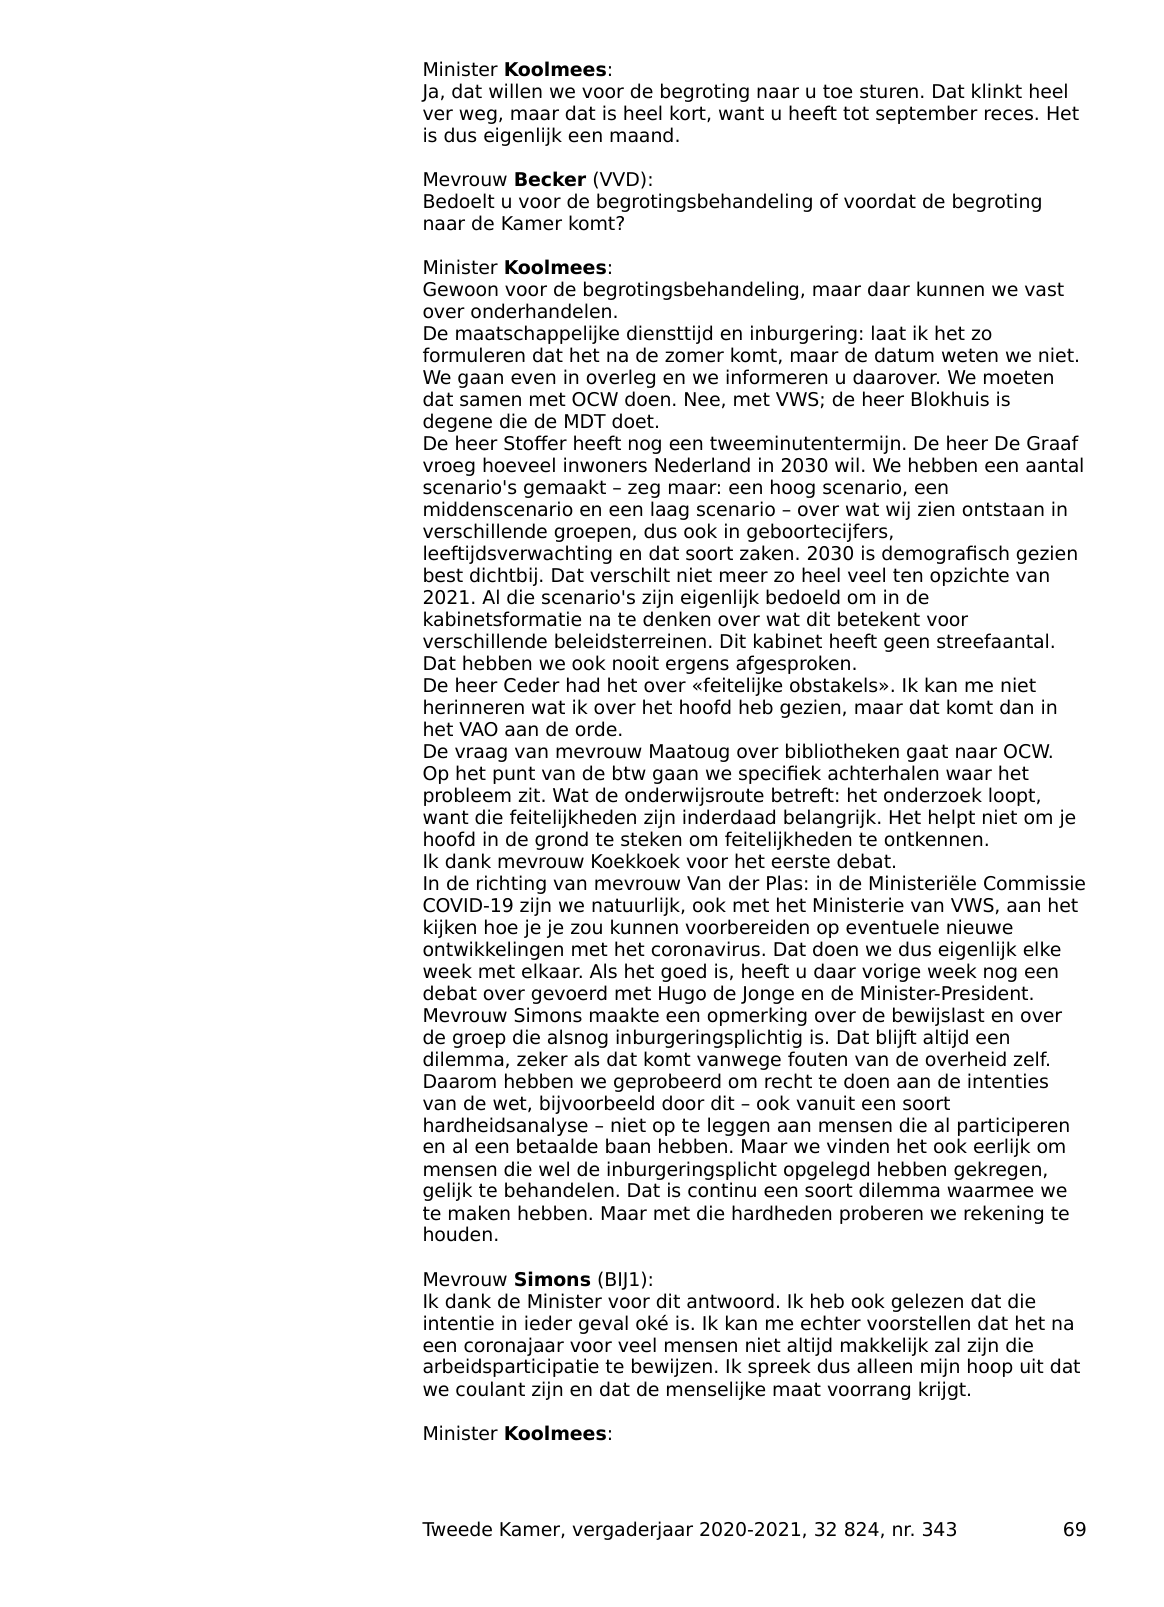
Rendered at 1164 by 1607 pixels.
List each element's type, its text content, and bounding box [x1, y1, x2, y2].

text Bedoelt u voor de begrotingsbehandeling of voordat de begroting naar de Kamer komt? [422, 191, 1087, 235]
text Minister Koolmees: [422, 59, 1087, 81]
text Ik dank de Minister voor dit antwoord. Ik heb ook gelezen dat die intentie in ieder geval oké is. Ik kan me echter voorstellen dat het na een coronajaar voor veel mensen niet altijd makkelijk zal zijn die arbeidsparticipatie te bewijzen. Ik spreek dus alleen mijn hoop uit dat we coulant zijn en dat de menselijke maat voorrang krijgt. [422, 1291, 1087, 1400]
text Mevrouw Simons maakte een opmerking over de bewijslast en over de groep die alsnog inburgeringsplichtig is. Dat blijft altijd een dilemma, zeker als dat komt vanwege fouten van de overheid zelf. Daarom hebben we geprobeerd om recht te doen aan de intenties van de wet, bijvoorbeeld door dit – ook vanuit een soort hardheidsanalyse – niet op te leggen aan mensen die al participeren en al een betaalde baan hebben. Maar we vinden het ook eerlijk om mensen die wel de inburgeringsplicht opgelegd hebben gekregen, gelijk te behandelen. Dat is continu een soort dilemma waarmee we te maken hebben. Maar met die hardheden proberen we rekening te houden. [422, 1004, 1087, 1246]
text In de richting van mevrouw Van der Plas: in de Ministeriële Commissie COVID-19 zijn we natuurlijk, ook met het Ministerie van VWS, aan het kijken hoe je je zou kunnen voorbereiden op eventuele nieuwe ontwikkelingen met het coronavirus. Dat doen we dus eigenlijk elke week met elkaar. Als het goed is, heeft u daar vorige week nog een debat over gevoerd met Hugo de Jonge en de Minister-President. [422, 873, 1087, 1004]
text Mevrouw Becker (VVD): [422, 169, 1087, 191]
text Minister Koolmees: [422, 257, 1087, 279]
text De heer Ceder had het over «feitelijke obstakels». Ik kan me niet herinneren wat ik over het hoofd heb gezien, maar dat komt dan in het VAO aan de orde. [422, 675, 1087, 741]
text Ja, dat willen we voor de begroting naar u toe sturen. Dat klinkt heel ver weg, maar dat is heel kort, want u heeft tot september reces. Het is dus eigenlijk een maand. [422, 81, 1087, 147]
text De heer Stoffer heeft nog een tweeminutentermijn. De heer De Graaf vroeg hoeveel inwoners Nederland in 2030 wil. We hebben een aantal scenario's gemaakt – zeg maar: een hoog scenario, een middenscenario en een laag scenario – over wat wij zien ontstaan in verschillende groepen, dus ook in geboortecijfers, leeftijdsverwachting en dat soort zaken. 2030 is demografisch gezien best dichtbij. Dat verschilt niet meer zo heel veel ten opzichte van 2021. Al die scenario's zijn eigenlijk bedoeld om in de kabinetsformatie na te denken over wat dit betekent voor verschillende beleidsterreinen. Dit kabinet heeft geen streefaantal. Dat hebben we ook nooit ergens afgesproken. [422, 433, 1087, 675]
text De maatschappelijke diensttijd en inburgering: laat ik het zo formuleren dat het na de zomer komt, maar de datum weten we niet. We gaan even in overleg en we informeren u daarover. We moeten dat samen met OCW doen. Nee, met VWS; de heer Blokhuis is degene die de MDT doet. [422, 323, 1087, 433]
text Minister Koolmees: [422, 1423, 1087, 1444]
text De vraag van mevrouw Maatoug over bibliotheken gaat naar OCW. Op het punt van de btw gaan we specifiek achterhalen waar het probleem zit. Wat de onderwijsroute betreft: het onderzoek loopt, want die feitelijkheden zijn inderdaad belangrijk. Het helpt niet om je hoofd in de grond te steken om feitelijkheden te ontkennen. [422, 741, 1087, 851]
text Ik dank mevrouw Koekkoek voor het eerste debat. [422, 851, 1087, 873]
text Gewoon voor de begrotingsbehandeling, maar daar kunnen we vast over onderhandelen. [422, 279, 1087, 323]
text Mevrouw Simons (BIJ1): [422, 1268, 1087, 1291]
